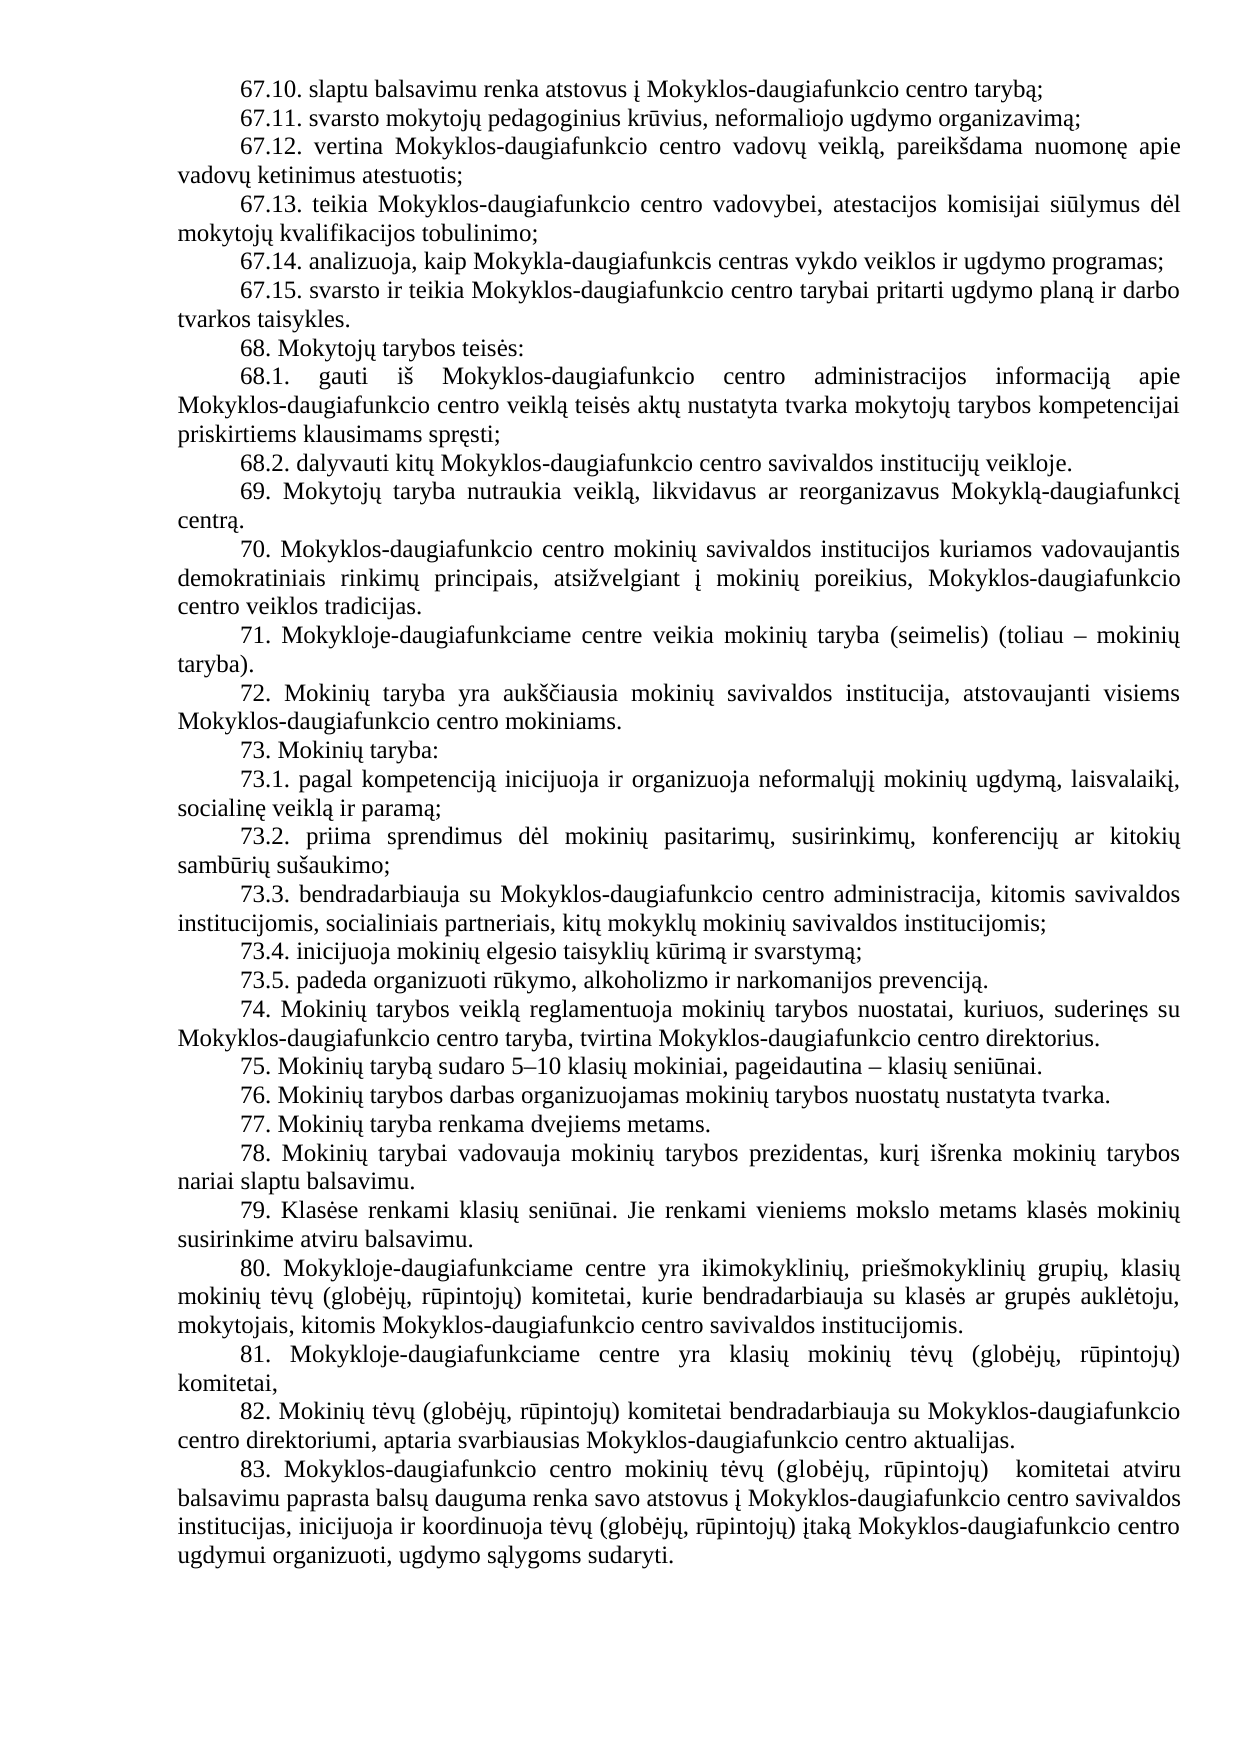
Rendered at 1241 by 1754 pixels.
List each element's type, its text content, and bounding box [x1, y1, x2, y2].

text 73.5. padeda organizuoti rūkymo, alkoholizmo ir narkomanijos prevenciją. [177, 965, 1181, 994]
text 76. Mokinių tarybos darbas organizuojamas mokinių tarybos nuostatų nustatyta tvarka. [177, 1080, 1181, 1109]
text 79. Klasėse renkami klasių seniūnai. Jie renkami vieniems mokslo metams klasės mokinių susirinkime atviru balsavimu. [177, 1195, 1181, 1253]
text 80. Mokykloje-daugiafunkciame centre yra ikimokyklinių, priešmokyklinių grupių, klasių mokinių tėvų (globėjų, rūpintojų) komitetai, kurie bendradarbiauja su klasės ar grupės auklėtoju, mokytojais, kitomis Mokyklos-daugiafunkcio centro savivaldos institucijomis. [177, 1253, 1181, 1339]
text 74. Mokinių tarybos veiklą reglamentuoja mokinių tarybos nuostatai, kuriuos, suderinęs su Mokyklos-daugiafunkcio centro taryba, tvirtina Mokyklos-daugiafunkcio centro direktorius. [177, 994, 1181, 1051]
text 73.4. inicijuoja mokinių elgesio taisyklių kūrimą ir svarstymą; [177, 936, 1181, 965]
text 70. Mokyklos-daugiafunkcio centro mokinių savivaldos institucijos kuriamos vadovaujantis demokratiniais rinkimų principais, atsižvelgiant į mokinių poreikius, Mokyklos-daugiafunkcio centro veiklos tradicijas. [177, 534, 1181, 620]
text 73. Mokinių taryba: [177, 735, 1181, 764]
text 67.13. teikia Mokyklos-daugiafunkcio centro vadovybei, atestacijos komisijai siūlymus dėl mokytojų kvalifikacijos tobulinimo; [177, 189, 1181, 246]
text 67.12. vertina Mokyklos-daugiafunkcio centro vadovų veiklą, pareikšdama nuomonę apie vadovų ketinimus atestuotis; [177, 131, 1181, 189]
text 78. Mokinių tarybai vadovauja mokinių tarybos prezidentas, kurį išrenka mokinių tarybos nariai slaptu balsavimu. [177, 1138, 1181, 1195]
text 69. Mokytojų taryba nutraukia veiklą, likvidavus ar reorganizavus Mokyklą-daugiafunkcį centrą. [177, 476, 1181, 534]
text 67.10. slaptu balsavimu renka atstovus į Mokyklos-daugiafunkcio centro tarybą; [177, 74, 1181, 103]
text 72. Mokinių taryba yra aukščiausia mokinių savivaldos institucija, atstovaujanti visiems Mokyklos-daugiafunkcio centro mokiniams. [177, 678, 1181, 735]
text 75. Mokinių tarybą sudaro 5–10 klasių mokiniai, pageidautina – klasių seniūnai. [177, 1051, 1181, 1080]
text 71. Mokykloje-daugiafunkciame centre veikia mokinių taryba (seimelis) (toliau – mokinių taryba). [177, 620, 1181, 678]
text 83. Mokyklos-daugiafunkcio centro mokinių tėvų (globėjų, rūpintojų) komitetai atviru balsavimu paprasta balsų dauguma renka savo atstovus į Mokyklos-daugiafunkcio centro savivaldos institucijas, inicijuoja ir koordinuoja tėvų (globėjų, rūpintojų) įtaką Mokyklos-daugiafunkcio centro ugdymui organizuoti, ugdymo sąlygoms sudaryti. [177, 1454, 1181, 1569]
text 81. Mokykloje-daugiafunkciame centre yra klasių mokinių tėvų (globėjų, rūpintojų) komitetai, [177, 1339, 1181, 1396]
text 68.2. dalyvauti kitų Mokyklos-daugiafunkcio centro savivaldos institucijų veikloje. [177, 448, 1181, 476]
text 68. Mokytojų tarybos teisės: [177, 333, 1181, 361]
text 73.1. pagal kompetenciją inicijuoja ir organizuoja neformalųjį mokinių ugdymą, laisvalaikį, socialinę veiklą ir paramą; [177, 764, 1181, 821]
text 67.11. svarsto mokytojų pedagoginius krūvius, neformaliojo ugdymo organizavimą; [177, 103, 1181, 131]
text 67.15. svarsto ir teikia Mokyklos-daugiafunkcio centro tarybai pritarti ugdymo planą ir darbo tvarkos taisykles. [177, 275, 1181, 333]
text 67.14. analizuoja, kaip Mokykla-daugiafunkcis centras vykdo veiklos ir ugdymo programas; [177, 246, 1181, 275]
text 73.3. bendradarbiauja su Mokyklos-daugiafunkcio centro administracija, kitomis savivaldos institucijomis, socialiniais partneriais, kitų mokyklų mokinių savivaldos institucijomis; [177, 879, 1181, 936]
text 73.2. priima sprendimus dėl mokinių pasitarimų, susirinkimų, konferencijų ar kitokių sambūrių sušaukimo; [177, 821, 1181, 879]
text 82. Mokinių tėvų (globėjų, rūpintojų) komitetai bendradarbiauja su Mokyklos-daugiafunkcio centro direktoriumi, aptaria svarbiausias Mokyklos-daugiafunkcio centro aktualijas. [177, 1396, 1181, 1454]
text 77. Mokinių taryba renkama dvejiems metams. [177, 1109, 1181, 1138]
text 68.1. gauti iš Mokyklos-daugiafunkcio centro administracijos informaciją apie Mokyklos-daugiafunkcio centro veiklą teisės aktų nustatyta tvarka mokytojų tarybos kompetencijai priskirtiems klausimams spręsti; [177, 361, 1181, 448]
